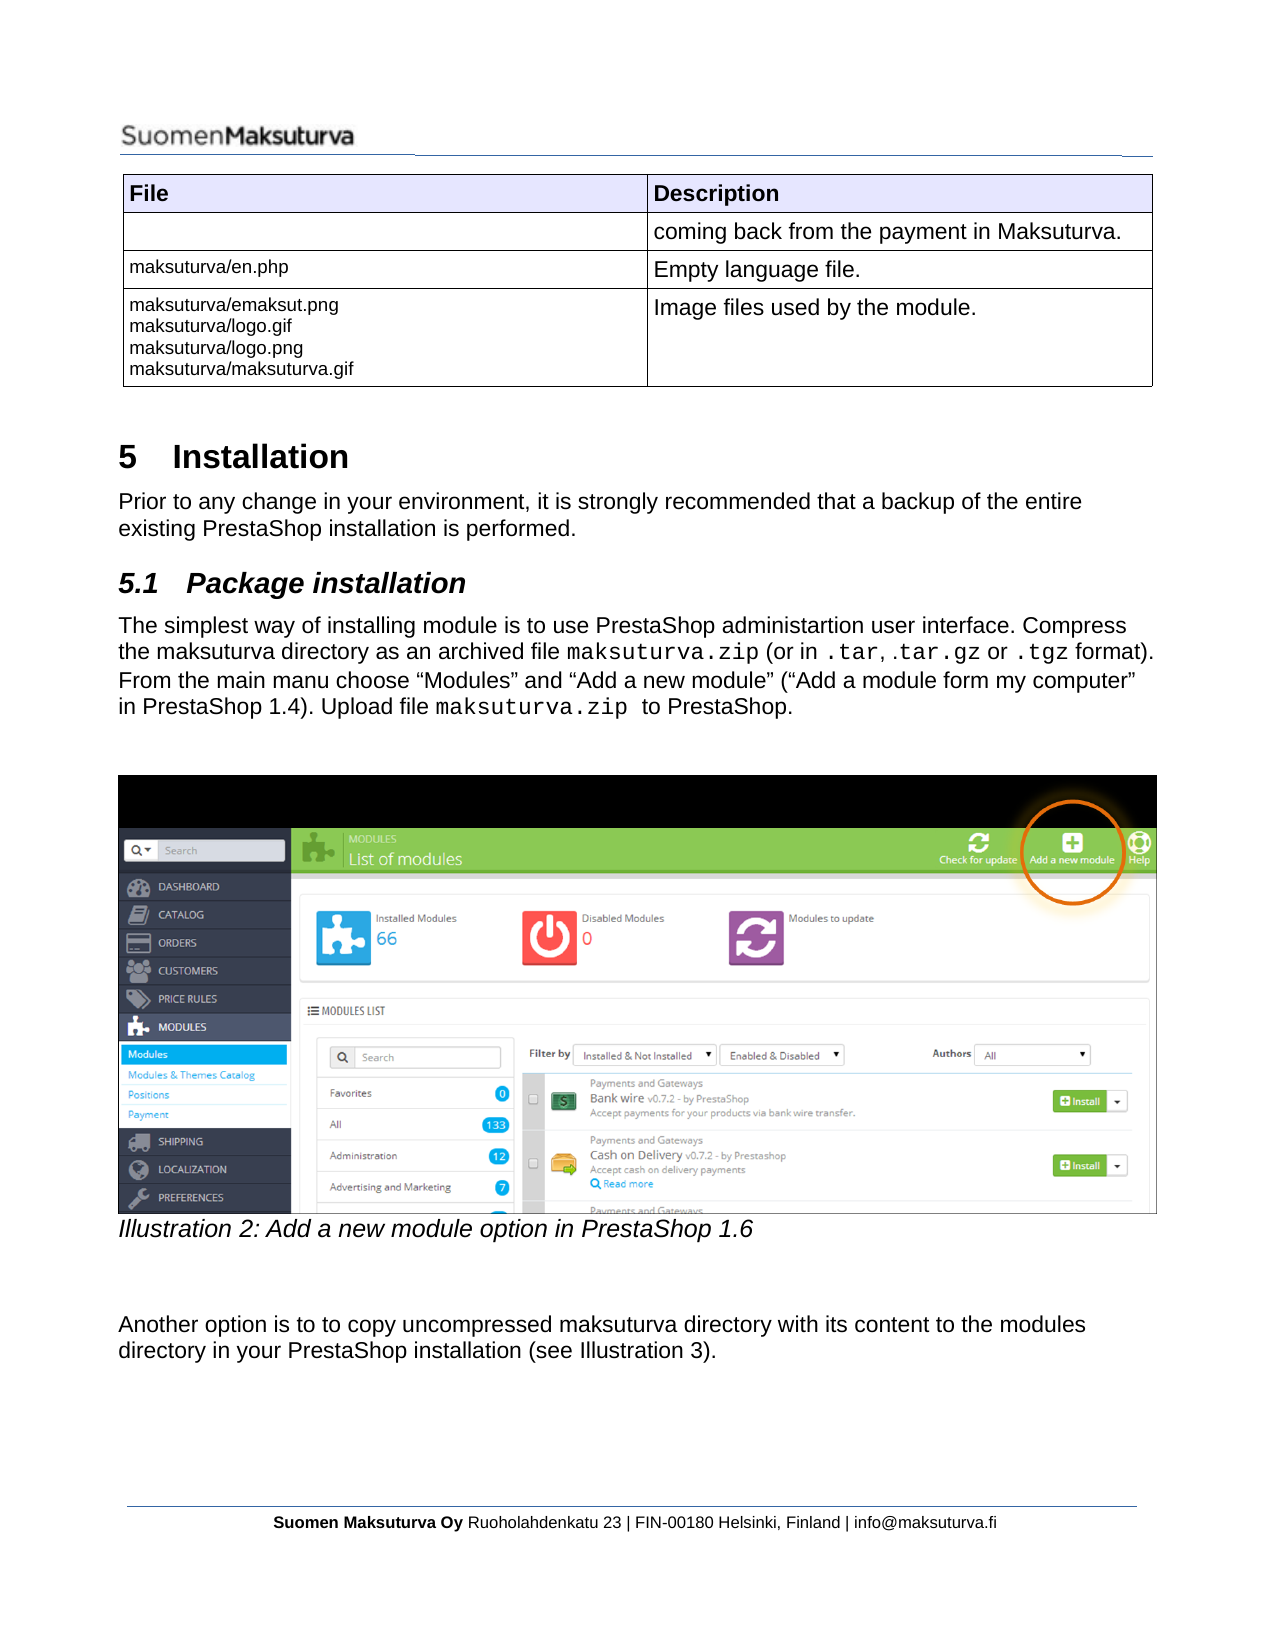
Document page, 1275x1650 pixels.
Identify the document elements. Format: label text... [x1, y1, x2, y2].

picture [118, 775, 1157, 1214]
table_cell maksuturva/en.php [124, 251, 647, 288]
table_header Description [648, 175, 1152, 212]
picture [120, 124, 358, 147]
text Prior to any change in your environment, it is strongly recommended that a backup of the entire existing PrestaShop installation is performed. [118, 488, 1157, 541]
table_cell maksuturva/emaksut.png maksuturva/logo.gif maksuturva/logo.png maksuturva/maksuturva.gif [124, 289, 647, 386]
text Another option is to to copy uncompressed maksuturva directory with its content to the modules directory in your PrestaShop installation (see Illustration 3). [118, 1311, 1157, 1363]
subtitle Package installation [118, 566, 1157, 599]
table_cell coming back from the payment in Maksuturva. [648, 213, 1152, 250]
table_cell Empty language file. [648, 251, 1152, 288]
text The simplest way of installing module is to use PrestaShop administartion user interface. Compress the maksuturva directory as an archived file maksuturva.zip (or in .tar, .tar.gz or .tgz format). From the main manu choose “Modules” and “Add a new module” (“Add a module form my computer” in PrestaShop 1.4). Upload file maksuturva.zip to PrestaShop. [118, 612, 1157, 721]
table_header File [124, 175, 647, 212]
table_cell Image files used by the module. [648, 289, 1152, 386]
table_cell [124, 213, 647, 250]
text Illustration 2: Add a new module option in PrestaShop 1.6 [118, 1214, 1157, 1242]
subtitle Installation [118, 437, 1157, 476]
